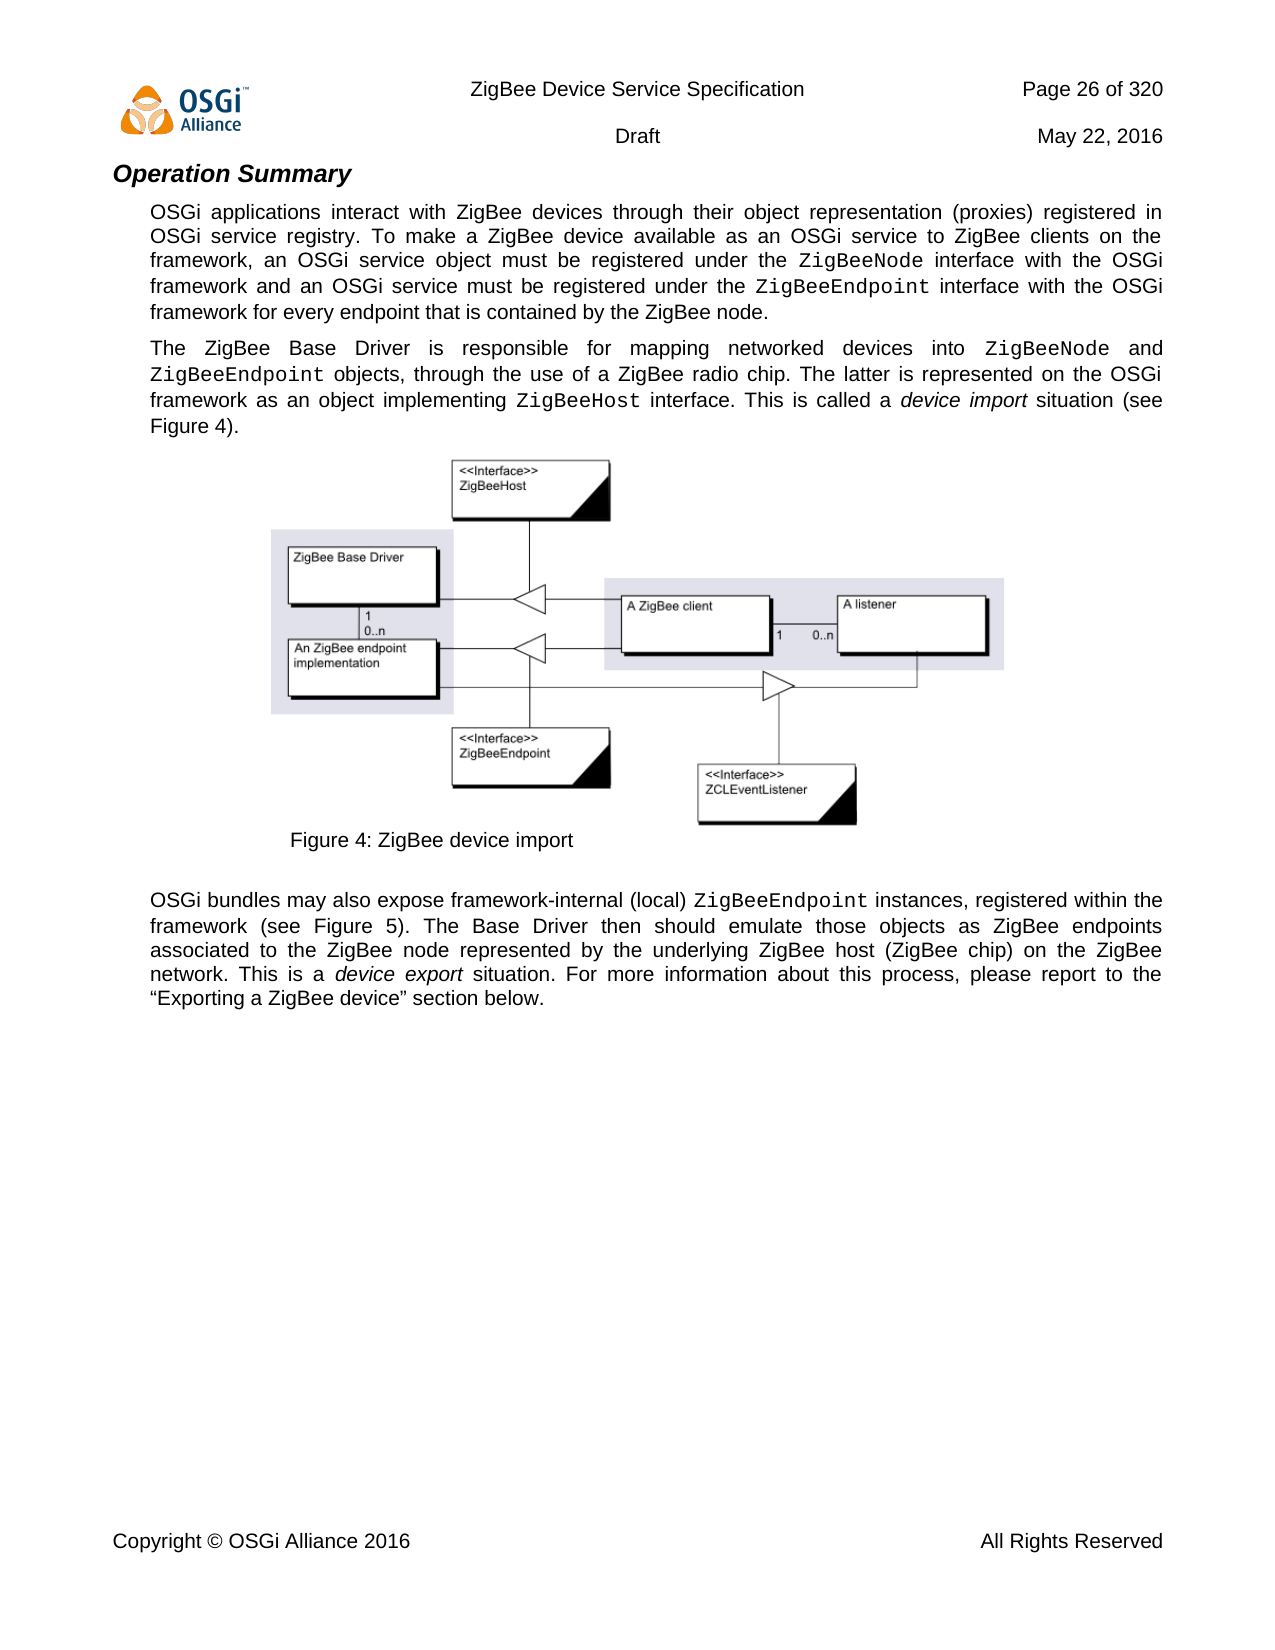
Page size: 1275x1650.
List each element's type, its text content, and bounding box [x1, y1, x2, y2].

text Operation Summary [112, 159, 1163, 188]
text The ZigBee Base Driver is responsible for mapping networked devices into ZigBeeNode and ZigBeeEndpoint objects, through the use of a ZigBee radio chip. The latter is represented on the OSGi framework as an object implementing ZigBeeHost interface. This is called a device import situation (see Figure 4). [150, 336, 1163, 438]
picture [113, 78, 257, 142]
text OSGi bundles may also expose framework-internal (local) ZigBeeEndpoint instances, registered within the framework (see Figure 5). The Base Driver then should emulate those objects as ZigBee endpoints associated to the ZigBee node represented by the underlying ZigBee host (ZigBee chip) on the ZigBee network. This is a device export situation. For more information about this process, please report to the “Exporting a ZigBee device” section below. [150, 888, 1163, 1010]
text Figure 4: ZigBee device import [290, 828, 1023, 852]
picture [271, 454, 1005, 828]
text OSGi applications interact with ZigBee devices through their object representation (proxies) registered in OSGi service registry. To make a ZigBee device available as an OSGi service to ZigBee clients on the framework, an OSGi service object must be registered under the ZigBeeNode interface with the OSGi framework and an OSGi service must be registered under the ZigBeeEndpoint interface with the OSGi framework for every endpoint that is contained by the ZigBee node. [150, 200, 1163, 324]
